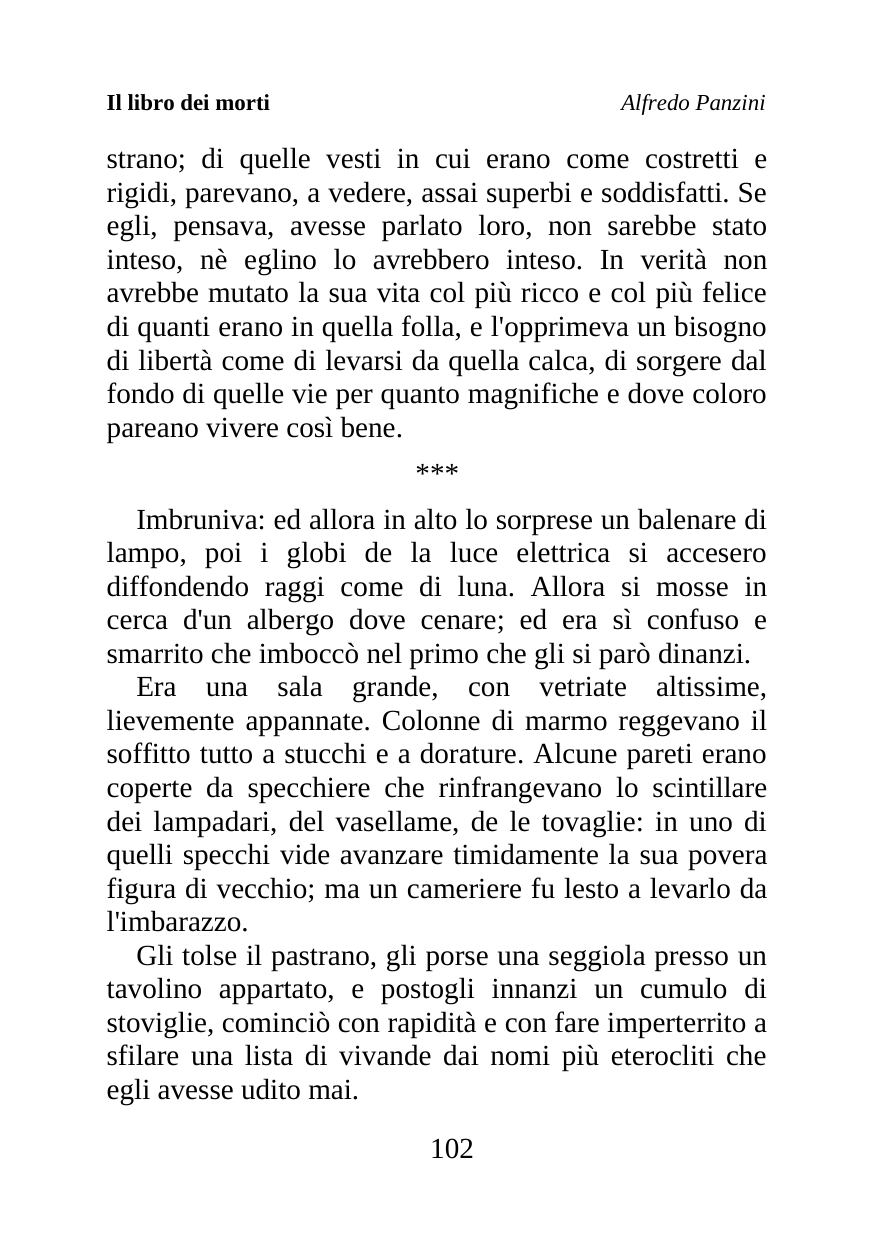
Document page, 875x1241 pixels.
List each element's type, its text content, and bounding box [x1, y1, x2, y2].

text strano; di quelle vesti in cui erano come costretti e rigidi, parevano, a vedere, assai superbi e soddisfatti. Se egli, pensava, avesse parlato loro, non sarebbe stato inteso, nè eglino lo avrebbero inteso. In verità non avrebbe mutato la sua vita col più ricco e col più felice di quanti erano in quella folla, e l'opprimeva un bisogno di libertà come di levarsi da quella calca, di sorgere dal fondo di quelle vie per quanto magnifiche e dove coloro pareano vivere così bene. [106, 141, 768, 443]
text *** [106, 456, 768, 489]
text Era una sala grande, con vetriate altissime, lievemente appannate. Colonne di marmo reggevano il soffitto tutto a stucchi e a dorature. Alcune pareti erano coperte da specchiere che rinfrangevano lo scintillare dei lampadari, del vasellame, de le tovaglie: in uno di quelli specchi vide avanzare timidamente la sua povera figura di vecchio; ma un cameriere fu lesto a levarlo da l'imbarazzo. [106, 669, 768, 938]
text Imbruniva: ed allora in alto lo sorprese un balenare di lampo, poi i globi de la luce elettrica si accesero diffondendo raggi come di luna. Allora si mosse in cerca d'un albergo dove cenare; ed era sì confuso e smarrito che imboccò nel primo che gli si parò dinanzi. [106, 502, 768, 669]
text Gli tolse il pastrano, gli porse una seggiola presso un tavolino appartato, e postogli innanzi un cumulo di stoviglie, cominciò con rapidità e con fare imperterrito a sfilare una lista di vivande dai nomi più eterocliti che egli avesse udito mai. [106, 938, 768, 1106]
